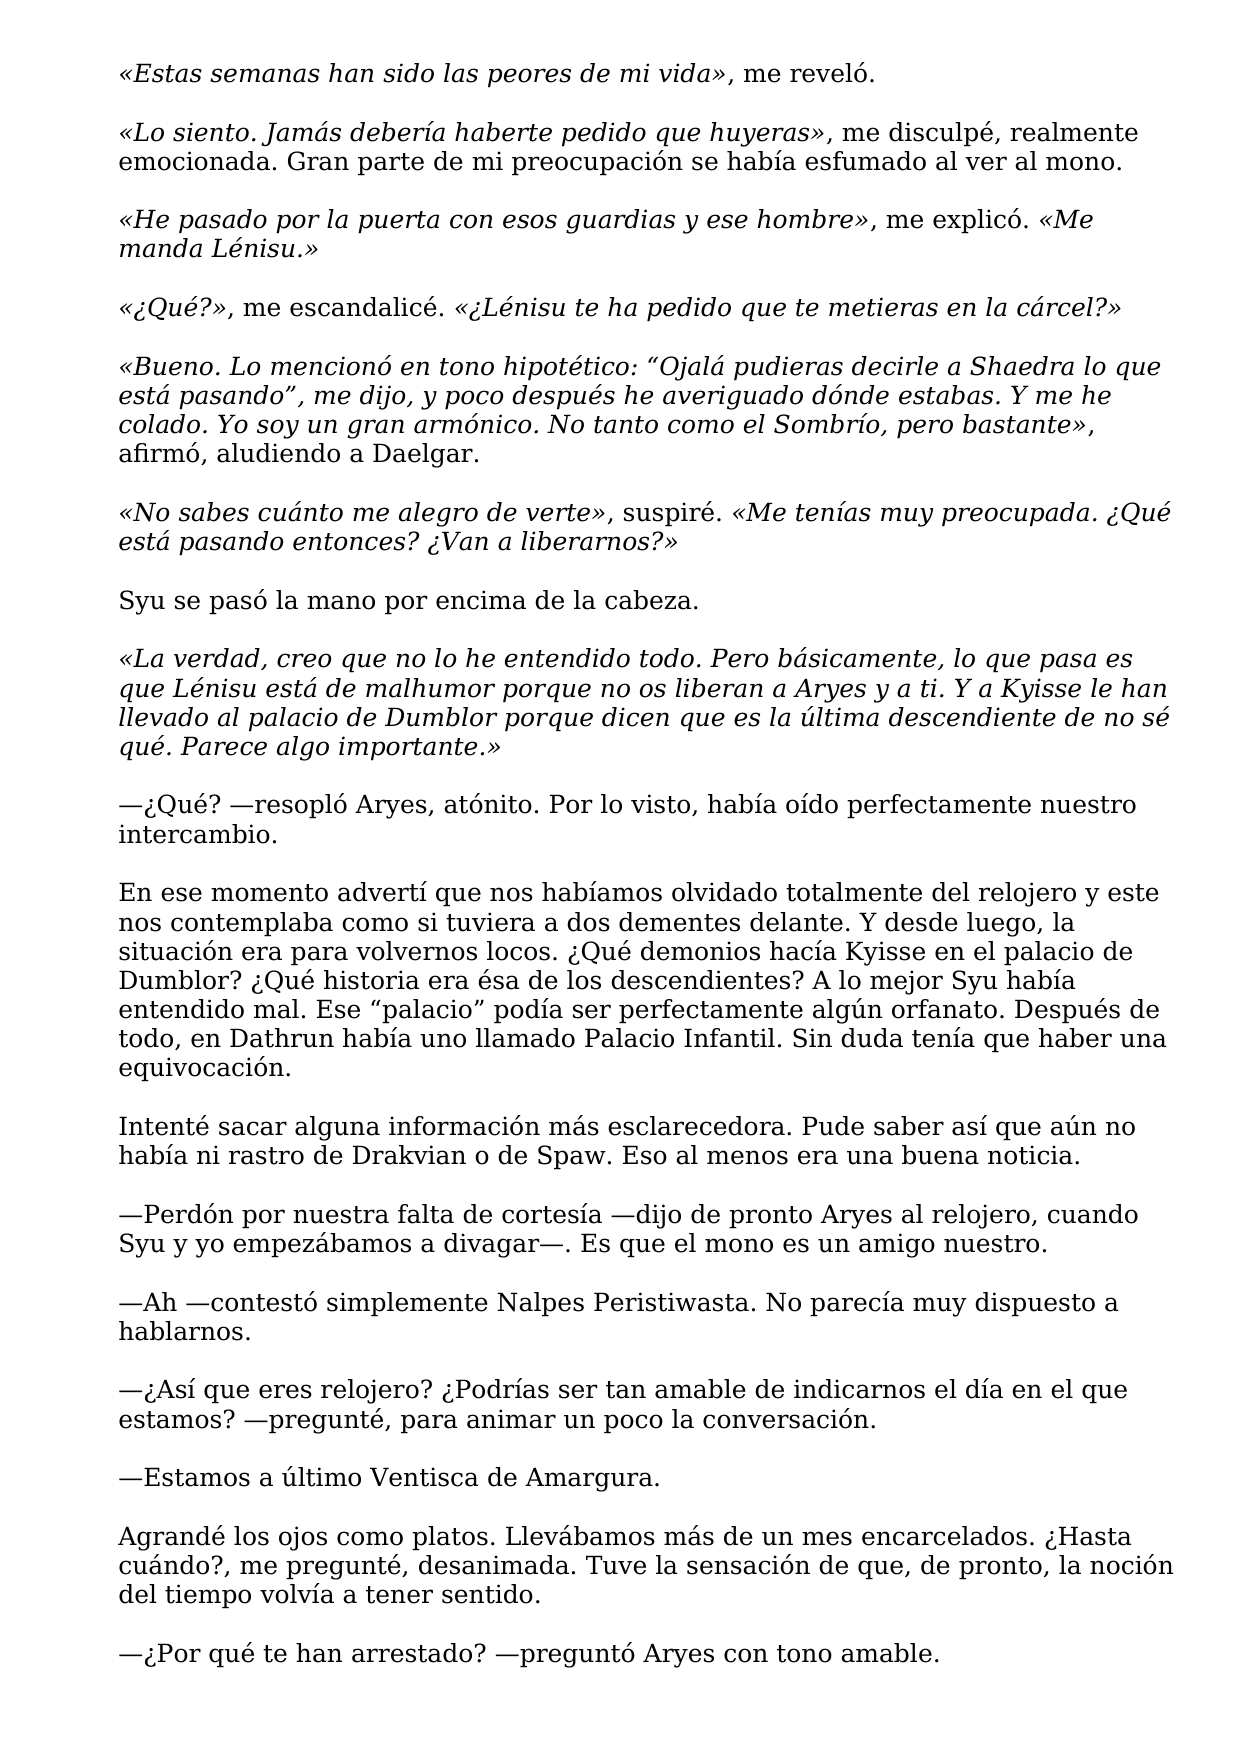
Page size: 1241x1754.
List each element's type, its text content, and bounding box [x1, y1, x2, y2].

text «La verdad, creo que no lo he entendido todo. Pero básicamente, lo que pasa es que Lénisu está de malhumor porque no os liberan a Aryes y a ti. Y a Kyisse le han llevado al palacio de Dumblor porque dicen que es la última descendiente de no sé qué. Parece algo importante.» [118, 644, 1181, 761]
text —Perdón por nuestra falta de cortesía —dijo de pronto Aryes al relojero, cuando Syu y yo empezábamos a divagar—. Es que el mono es un amigo nuestro. [118, 1200, 1181, 1258]
text Intenté sacar alguna información más esclarecedora. Pude saber así que aún no había ni rastro de Drakvian o de Spaw. Eso al menos era una buena noticia. [118, 1112, 1181, 1171]
text Agrandé los ojos como platos. Llevábamos más de un mes encarcelados. ¿Hasta cuándo?, me pregunté, desanimada. Tuve la sensación de que, de pronto, la noción del tiempo volvía a tener sentido. [118, 1522, 1181, 1609]
text «Bueno. Lo mencionó en tono hipotético: “Ojalá pudieras decirle a Shaedra lo que está pasando”, me dijo, y poco después he averiguado dónde estabas. Y me he colado. Yo soy un gran armónico. No tanto como el Sombrío, pero bastante», afirmó, aludiendo a Daelgar. [118, 352, 1181, 469]
text —Ah —contestó simplemente Nalpes Peristiwasta. No parecía muy dispuesto a hablarnos. [118, 1288, 1181, 1346]
text —Estamos a último Ventisca de Amargura. [118, 1463, 1181, 1493]
text «Lo siento. Jamás debería haberte pedido que huyeras», me disculpé, realmente emocionada. Gran parte de mi preocupación se había esfumado al ver al mono. [118, 118, 1181, 176]
text —¿Por qué te han arrestado? —preguntó Aryes con tono amable. [118, 1639, 1181, 1668]
text Syu se pasó la mano por encima de la cabeza. [118, 586, 1181, 615]
text «¿Qué?», me escandalicé. «¿Lénisu te ha pedido que te metieras en la cárcel?» [118, 293, 1181, 322]
text «He pasado por la puerta con esos guardias y ese hombre», me explicó. «Me manda Lénisu.» [118, 206, 1181, 264]
text «Estas semanas han sido las peores de mi vida», me reveló. [118, 59, 1181, 88]
text —¿Así que eres relojero? ¿Podrías ser tan amable de indicarnos el día en el que estamos? —pregunté, para animar un poco la conversación. [118, 1376, 1181, 1434]
text —¿Qué? —resopló Aryes, atónito. Por lo visto, había oído perfectamente nuestro intercambio. [118, 791, 1181, 849]
text «No sabes cuánto me alegro de verte», suspiré. «Me tenías muy preocupada. ¿Qué está pasando entonces? ¿Van a liberarnos?» [118, 498, 1181, 556]
text En ese momento advertí que nos habíamos olvidado totalmente del relojero y este nos contemplaba como si tuviera a dos dementes delante. Y desde luego, la situación era para volvernos locos. ¿Qué demonios hacía Kyisse en el palacio de Dumblor? ¿Qué historia era ésa de los descendientes? A lo mejor Syu había entendido mal. Ese “palacio” podía ser perfectamente algún orfanato. Después de todo, en Dathrun había uno llamado Palacio Infantil. Sin duda tenía que haber una equivocación. [118, 878, 1181, 1083]
